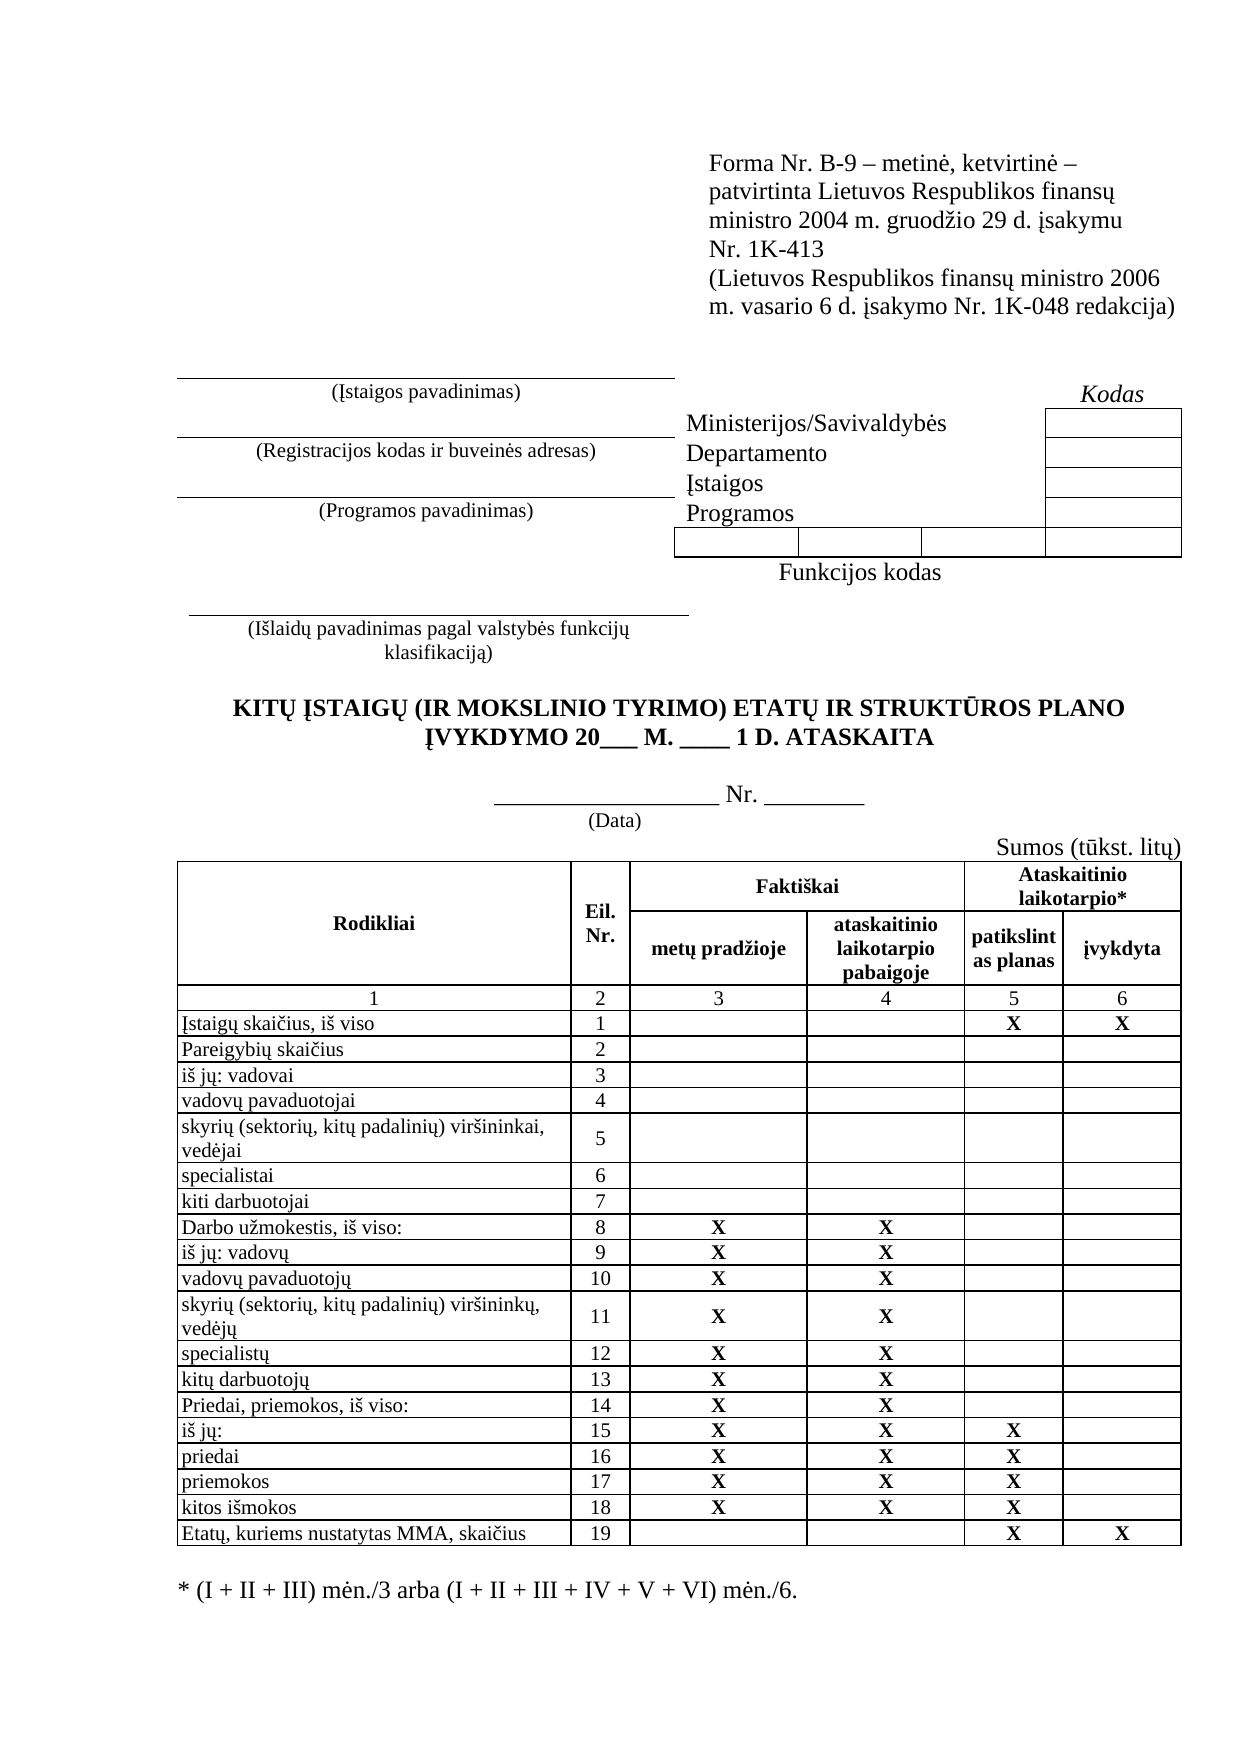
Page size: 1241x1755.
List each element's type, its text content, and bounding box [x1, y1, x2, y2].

table_cell [1046, 409, 1181, 437]
table_cell X [631, 1266, 806, 1290]
table_cell [1064, 1240, 1180, 1264]
table_cell [808, 1011, 964, 1035]
table_cell Programos [675, 497, 1045, 527]
table_cell vadovų pavaduotojai [178, 1088, 570, 1112]
table_cell metų pradžioje [631, 912, 806, 984]
table_cell 11 [572, 1292, 629, 1340]
table_cell X [808, 1393, 964, 1417]
table_cell kitos išmokos [178, 1495, 570, 1519]
table_cell 12 [572, 1341, 629, 1365]
table_cell [1045, 558, 1181, 586]
table_cell [799, 528, 921, 556]
table_cell [1064, 1037, 1180, 1061]
table_cell [965, 1367, 1062, 1391]
table_cell 5 [572, 1114, 629, 1162]
table_cell 14 [572, 1393, 629, 1417]
text * (I + II + III) mėn./3 arba (I + II + III + IV + V + VI) mėn./6. [177, 1575, 1181, 1604]
table_cell [965, 1393, 1062, 1417]
table_cell [1064, 1063, 1180, 1087]
table_cell [965, 1189, 1062, 1213]
table_cell X [631, 1215, 806, 1239]
table_cell patikslintas planas [965, 912, 1062, 984]
table_cell 9 [572, 1240, 629, 1264]
table_cell X [808, 1418, 964, 1442]
table_cell 2 [572, 1037, 629, 1061]
table_cell X [631, 1240, 806, 1264]
table_cell (Įstaigos pavadinimas) [177, 379, 674, 407]
text ministro 2004 m. gruodžio 29 d. įsakymu [177, 205, 1181, 234]
table_cell [631, 1063, 806, 1087]
table_cell [631, 1011, 806, 1035]
table_cell X [965, 1470, 1062, 1493]
table_cell X [631, 1470, 806, 1493]
table_cell [808, 1163, 964, 1187]
table_cell X [808, 1495, 964, 1519]
table_cell X [631, 1393, 806, 1417]
table_cell [177, 408, 674, 437]
table_cell 1 [572, 1011, 629, 1035]
table_cell [1064, 1444, 1180, 1468]
table_cell ataskaitinio laikotarpio pabaigoje [808, 912, 964, 984]
table_cell Įstaigos [675, 467, 1045, 497]
table_cell 6 [1064, 986, 1180, 1010]
table_cell [1064, 1114, 1180, 1162]
table_cell [1064, 1266, 1180, 1290]
table_cell kitų darbuotojų [178, 1367, 570, 1391]
table_cell X [965, 1011, 1062, 1035]
table_cell iš jų: [178, 1418, 570, 1442]
table_cell [1045, 615, 1181, 664]
table_cell 8 [572, 1215, 629, 1239]
table_cell [965, 1292, 1062, 1340]
table_cell X [808, 1292, 964, 1340]
table_cell 1 [178, 986, 570, 1010]
table_cell [689, 586, 1045, 615]
table_cell 19 [572, 1521, 629, 1545]
table_header [1045, 349, 1181, 378]
text patvirtinta Lietuvos Respublikos finansų [177, 176, 1181, 205]
table_cell [189, 586, 688, 615]
table_cell [177, 586, 188, 615]
table_cell [1064, 1341, 1180, 1365]
text (Lietuvos Respublikos finansų ministro 2006 [177, 263, 1181, 291]
table_header [177, 349, 674, 378]
table_cell 2 [572, 986, 629, 1010]
table_cell X [631, 1418, 806, 1442]
table_cell [808, 1114, 964, 1162]
table_cell [965, 1215, 1062, 1239]
table_cell X [965, 1495, 1062, 1519]
table_cell Etatų, kuriems nustatytas MMA, skaičius [178, 1521, 570, 1545]
table_cell [1064, 1189, 1180, 1213]
table_cell X [631, 1292, 806, 1340]
table_cell X [965, 1418, 1062, 1442]
text KITŲ ĮSTAIGŲ (IR MOKSLINIO TYRIMO) ETATŲ IR STRUKTŪROS PLANO ĮVYKDYMO 20___ M. ____ 1 D. ATASKAITA [177, 693, 1181, 750]
table_cell 6 [572, 1163, 629, 1187]
table_cell [1045, 586, 1181, 615]
table_header [675, 349, 1045, 378]
table_cell [631, 1163, 806, 1187]
table_cell 16 [572, 1444, 629, 1468]
table_header Ataskaitinio laikotarpio* [965, 862, 1180, 910]
table_cell priemokos [178, 1470, 570, 1493]
table_cell [1064, 1215, 1180, 1239]
text Sumos (tūkst. litų) [177, 832, 1181, 861]
table_cell specialistai [178, 1163, 570, 1187]
table_cell X [808, 1341, 964, 1365]
table_cell [631, 1088, 806, 1112]
table_cell kiti darbuotojai [178, 1189, 570, 1213]
table_cell Funkcijos kodas [675, 558, 1045, 586]
table_cell X [808, 1266, 964, 1290]
table_cell 10 [572, 1266, 629, 1290]
table_cell 4 [808, 986, 964, 1010]
table_cell specialistų [178, 1341, 570, 1365]
table_cell [808, 1037, 964, 1061]
table_cell [808, 1189, 964, 1213]
table_cell [631, 1521, 806, 1545]
table_cell [675, 378, 1045, 407]
table_cell [631, 1189, 806, 1213]
table_cell [1064, 1393, 1180, 1417]
table_cell iš jų: vadovų [178, 1240, 570, 1264]
text Nr. 1K-413 [177, 234, 1181, 263]
table_cell [177, 556, 674, 586]
table_cell [808, 1088, 964, 1112]
text m. vasario 6 d. įsakymo Nr. 1K-048 redakcija) [177, 291, 1181, 320]
text Forma Nr. B-9 – metinė, ketvirtinė – [177, 148, 1181, 176]
table_cell skyrių (sektorių, kitų padalinių) viršininkų, vedėjų [178, 1292, 570, 1340]
table_cell X [631, 1444, 806, 1468]
table_cell [965, 1240, 1062, 1264]
table_cell [675, 528, 798, 556]
table_cell [177, 527, 674, 556]
table_cell [965, 1341, 1062, 1365]
table_cell [1064, 1367, 1180, 1391]
table_cell [965, 1266, 1062, 1290]
table_cell X [808, 1367, 964, 1391]
table_cell 3 [572, 1063, 629, 1087]
table_cell Priedai, priemokos, iš viso: [178, 1393, 570, 1417]
table_cell X [808, 1215, 964, 1239]
table_cell X [631, 1367, 806, 1391]
table_cell (Programos pavadinimas) [177, 498, 674, 527]
table_header Faktiškai [631, 862, 964, 910]
table_cell 18 [572, 1495, 629, 1519]
table_cell Įstaigų skaičius, iš viso [178, 1011, 570, 1035]
table_cell priedai [178, 1444, 570, 1468]
table_cell Kodas [1045, 378, 1181, 407]
table_header Eil. Nr. [572, 862, 629, 984]
table_cell vadovų pavaduotojų [178, 1266, 570, 1290]
table_cell [1064, 1163, 1180, 1187]
table_cell [177, 467, 674, 497]
table_cell [965, 1037, 1062, 1061]
text (Data) [177, 808, 1181, 832]
table_cell [1046, 468, 1181, 497]
table_cell Departamento [675, 437, 1045, 467]
table_cell [808, 1063, 964, 1087]
table_cell Darbo užmokestis, iš viso: [178, 1215, 570, 1239]
table_cell 17 [572, 1470, 629, 1493]
table_cell [1046, 528, 1181, 556]
table_cell X [1064, 1521, 1180, 1545]
table_cell X [808, 1240, 964, 1264]
table_cell X [631, 1495, 806, 1519]
table_cell X [808, 1444, 964, 1468]
table_cell 5 [965, 986, 1062, 1010]
table_cell [1046, 438, 1181, 467]
table_cell X [1064, 1011, 1180, 1035]
table_cell skyrių (sektorių, kitų padalinių) viršininkai, vedėjai [178, 1114, 570, 1162]
table_cell 13 [572, 1367, 629, 1391]
table_cell [1064, 1470, 1180, 1493]
table_cell įvykdyta [1064, 912, 1180, 984]
table_cell 4 [572, 1088, 629, 1112]
table_cell [631, 1037, 806, 1061]
table_cell [965, 1063, 1062, 1087]
table_cell [689, 615, 1045, 664]
table_cell X [808, 1470, 964, 1493]
table_cell [1064, 1495, 1180, 1519]
table_header Rodikliai [178, 862, 570, 984]
table_cell 7 [572, 1189, 629, 1213]
table_cell 3 [631, 986, 806, 1010]
table_cell [922, 528, 1045, 556]
text __________________ Nr. ________ [177, 779, 1181, 808]
table_cell (Išlaidų pavadinimas pagal valstybės funkcijų klasifikaciją) [189, 616, 688, 664]
table_cell [808, 1521, 964, 1545]
table_cell 15 [572, 1418, 629, 1442]
table_cell [965, 1114, 1062, 1162]
table_cell [1064, 1292, 1180, 1340]
table_cell [1064, 1088, 1180, 1112]
table_cell X [631, 1341, 806, 1365]
table_cell X [965, 1521, 1062, 1545]
table_cell Pareigybių skaičius [178, 1037, 570, 1061]
table_cell iš jų: vadovai [178, 1063, 570, 1087]
table_cell X [965, 1444, 1062, 1468]
table_cell [177, 615, 188, 664]
table_cell [965, 1163, 1062, 1187]
table_cell Ministerijos/Savivaldybės [675, 408, 1045, 437]
table_cell [631, 1114, 806, 1162]
table_cell [965, 1088, 1062, 1112]
table_cell [1046, 498, 1181, 527]
table_cell (Registracijos kodas ir buveinės adresas) [177, 438, 674, 467]
table_cell [1064, 1418, 1180, 1442]
